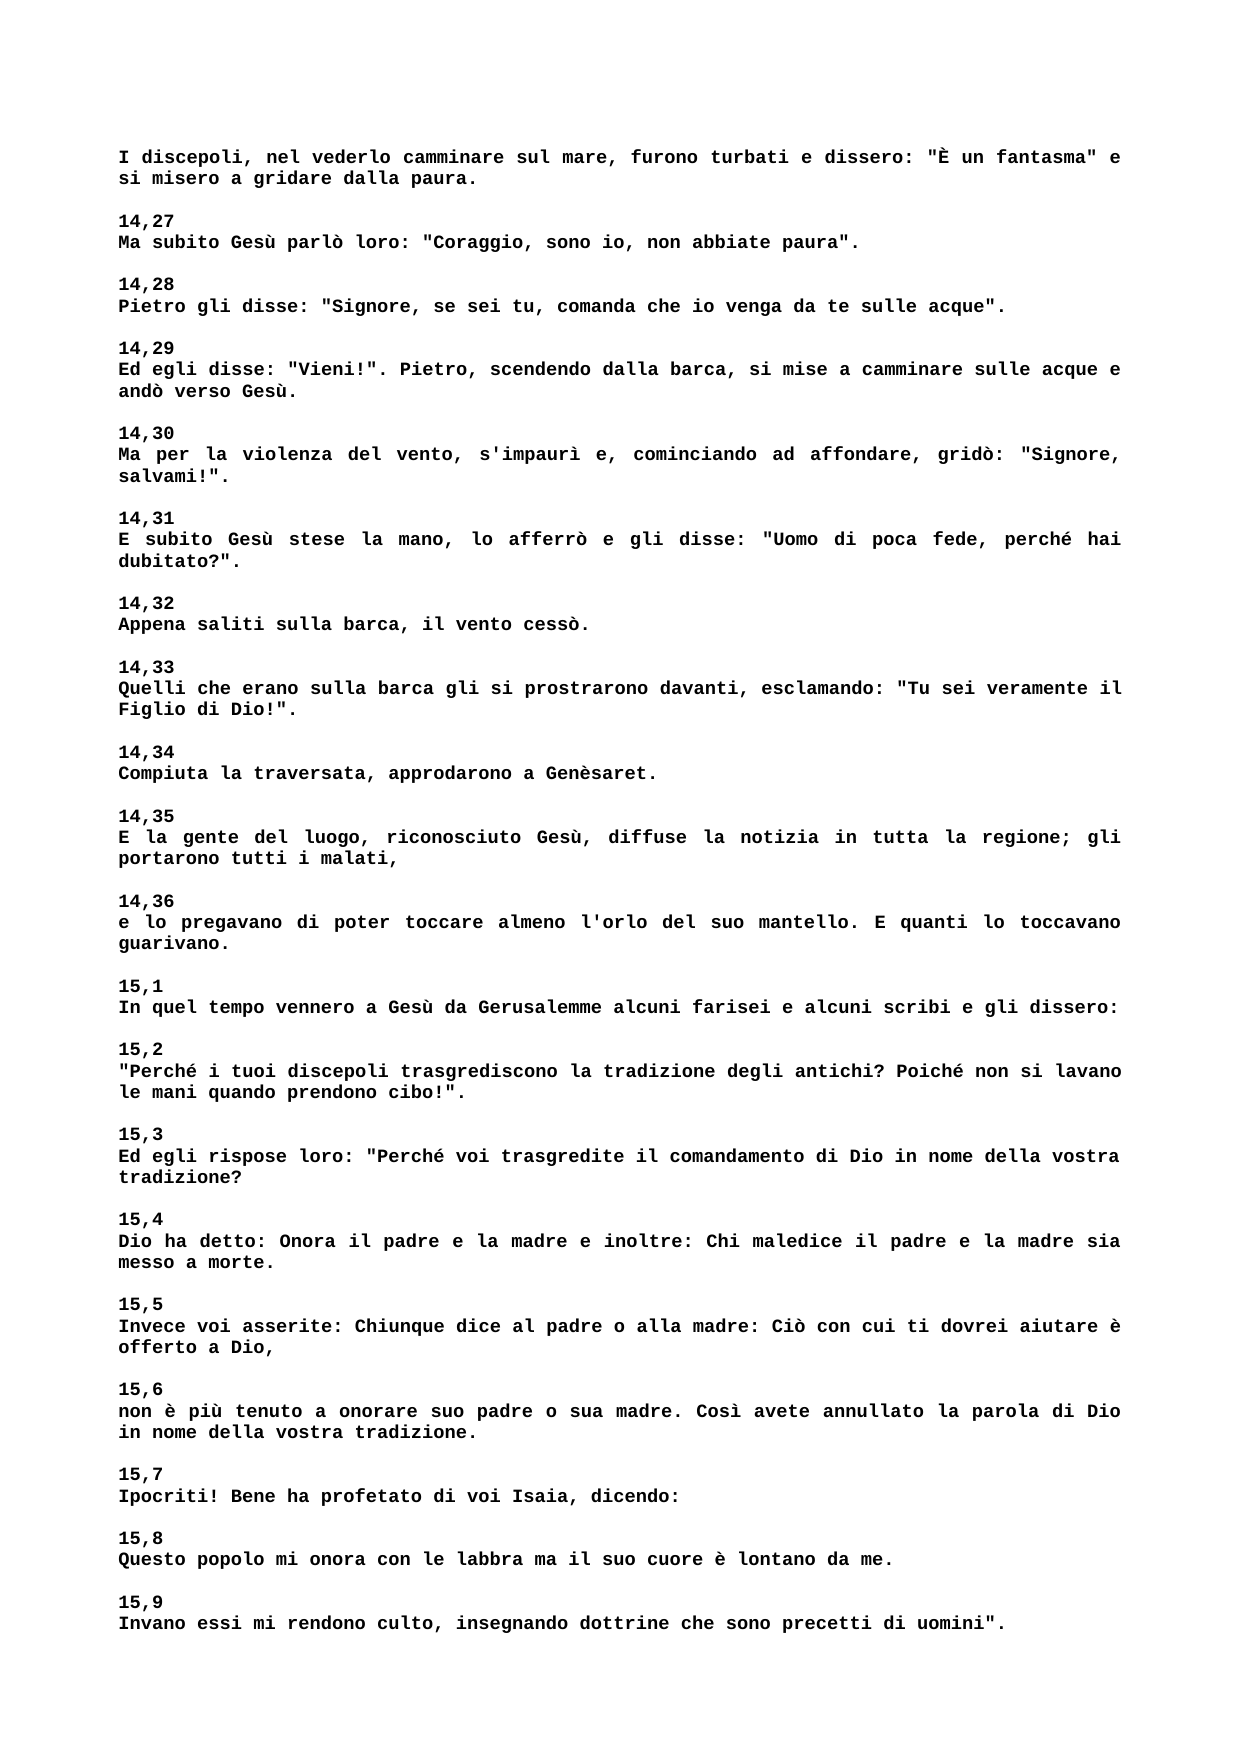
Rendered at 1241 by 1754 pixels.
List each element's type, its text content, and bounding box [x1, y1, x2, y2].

text "Perché i tuoi discepoli trasgrediscono la tradizione degli antichi? Poiché non si lavano le mani quando prendono cibo!". [118, 1061, 1122, 1104]
text Invano essi mi rendono culto, insegnando dottrine che sono precetti di uomini". [118, 1614, 1122, 1635]
text Ed egli rispose loro: "Perché voi trasgredite il comandamento di Dio in nome della vostra [118, 1146, 1122, 1168]
text Appena saliti sulla barca, il vento cessò. [118, 615, 1122, 636]
text 15,7 [118, 1465, 1122, 1486]
text 14,35 [118, 806, 1122, 828]
text tradizione? [118, 1168, 1122, 1189]
text Ipocriti! Bene ha profetato di voi Isaia, dicendo: [118, 1486, 1122, 1508]
text 15,2 [118, 1040, 1122, 1061]
text Ed egli disse: "Vieni!". Pietro, scendendo dalla barca, si mise a camminare sulle acque e andò verso Gesù. [118, 360, 1122, 403]
text In quel tempo vennero a Gesù da Gerusalemme alcuni farisei e alcuni scribi e gli dissero: [118, 998, 1122, 1019]
text e lo pregavano di poter toccare almeno l'orlo del suo mantello. E quanti lo toccavano guarivano. [118, 913, 1122, 955]
text 15,8 [118, 1529, 1122, 1550]
text 14,31 [118, 509, 1122, 530]
text Dio ha detto: Onora il padre e la madre e inoltre: Chi maledice il padre e la madre sia messo a morte. [118, 1231, 1122, 1274]
text non è più tenuto a onorare suo padre o sua madre. Così avete annullato la parola di Dio in nome della vostra tradizione. [118, 1401, 1122, 1444]
text Invece voi asserite: Chiunque dice al padre o alla madre: Ciò con cui ti dovrei aiutare è offerto a Dio, [118, 1316, 1122, 1359]
text Quelli che erano sulla barca gli si prostrarono davanti, esclamando: "Tu sei veramente il Figlio di Dio!". [118, 679, 1122, 721]
text E subito Gesù stese la mano, lo afferrò e gli disse: "Uomo di poca fede, perché hai dubitato?". [118, 530, 1122, 573]
text 15,1 [118, 976, 1122, 998]
text 14,34 [118, 743, 1122, 764]
text 14,28 [118, 275, 1122, 296]
text 14,32 [118, 594, 1122, 615]
text 14,29 [118, 339, 1122, 360]
text Pietro gli disse: "Signore, se sei tu, comanda che io venga da te sulle acque". [118, 296, 1122, 318]
text 15,6 [118, 1380, 1122, 1401]
text I discepoli, nel vederlo camminare sul mare, furono turbati e dissero: "È un fantasma" e si misero a gridare dalla paura. [118, 148, 1122, 190]
text 14,30 [118, 424, 1122, 445]
text 15,5 [118, 1295, 1122, 1316]
text E la gente del luogo, riconosciuto Gesù, diffuse la notizia in tutta la regione; gli portarono tutti i malati, [118, 828, 1122, 870]
text 14,33 [118, 658, 1122, 679]
text 15,9 [118, 1593, 1122, 1614]
text Ma subito Gesù parlò loro: "Coraggio, sono io, non abbiate paura". [118, 233, 1122, 254]
text 15,4 [118, 1210, 1122, 1231]
text 15,3 [118, 1125, 1122, 1146]
text Ma per la violenza del vento, s'impaurì e, cominciando ad affondare, gridò: "Signore, salvami!". [118, 445, 1122, 488]
text Questo popolo mi onora con le labbra ma il suo cuore è lontano da me. [118, 1550, 1122, 1571]
text Compiuta la traversata, approdarono a Genèsaret. [118, 764, 1122, 785]
text 14,36 [118, 891, 1122, 913]
text 14,27 [118, 211, 1122, 233]
